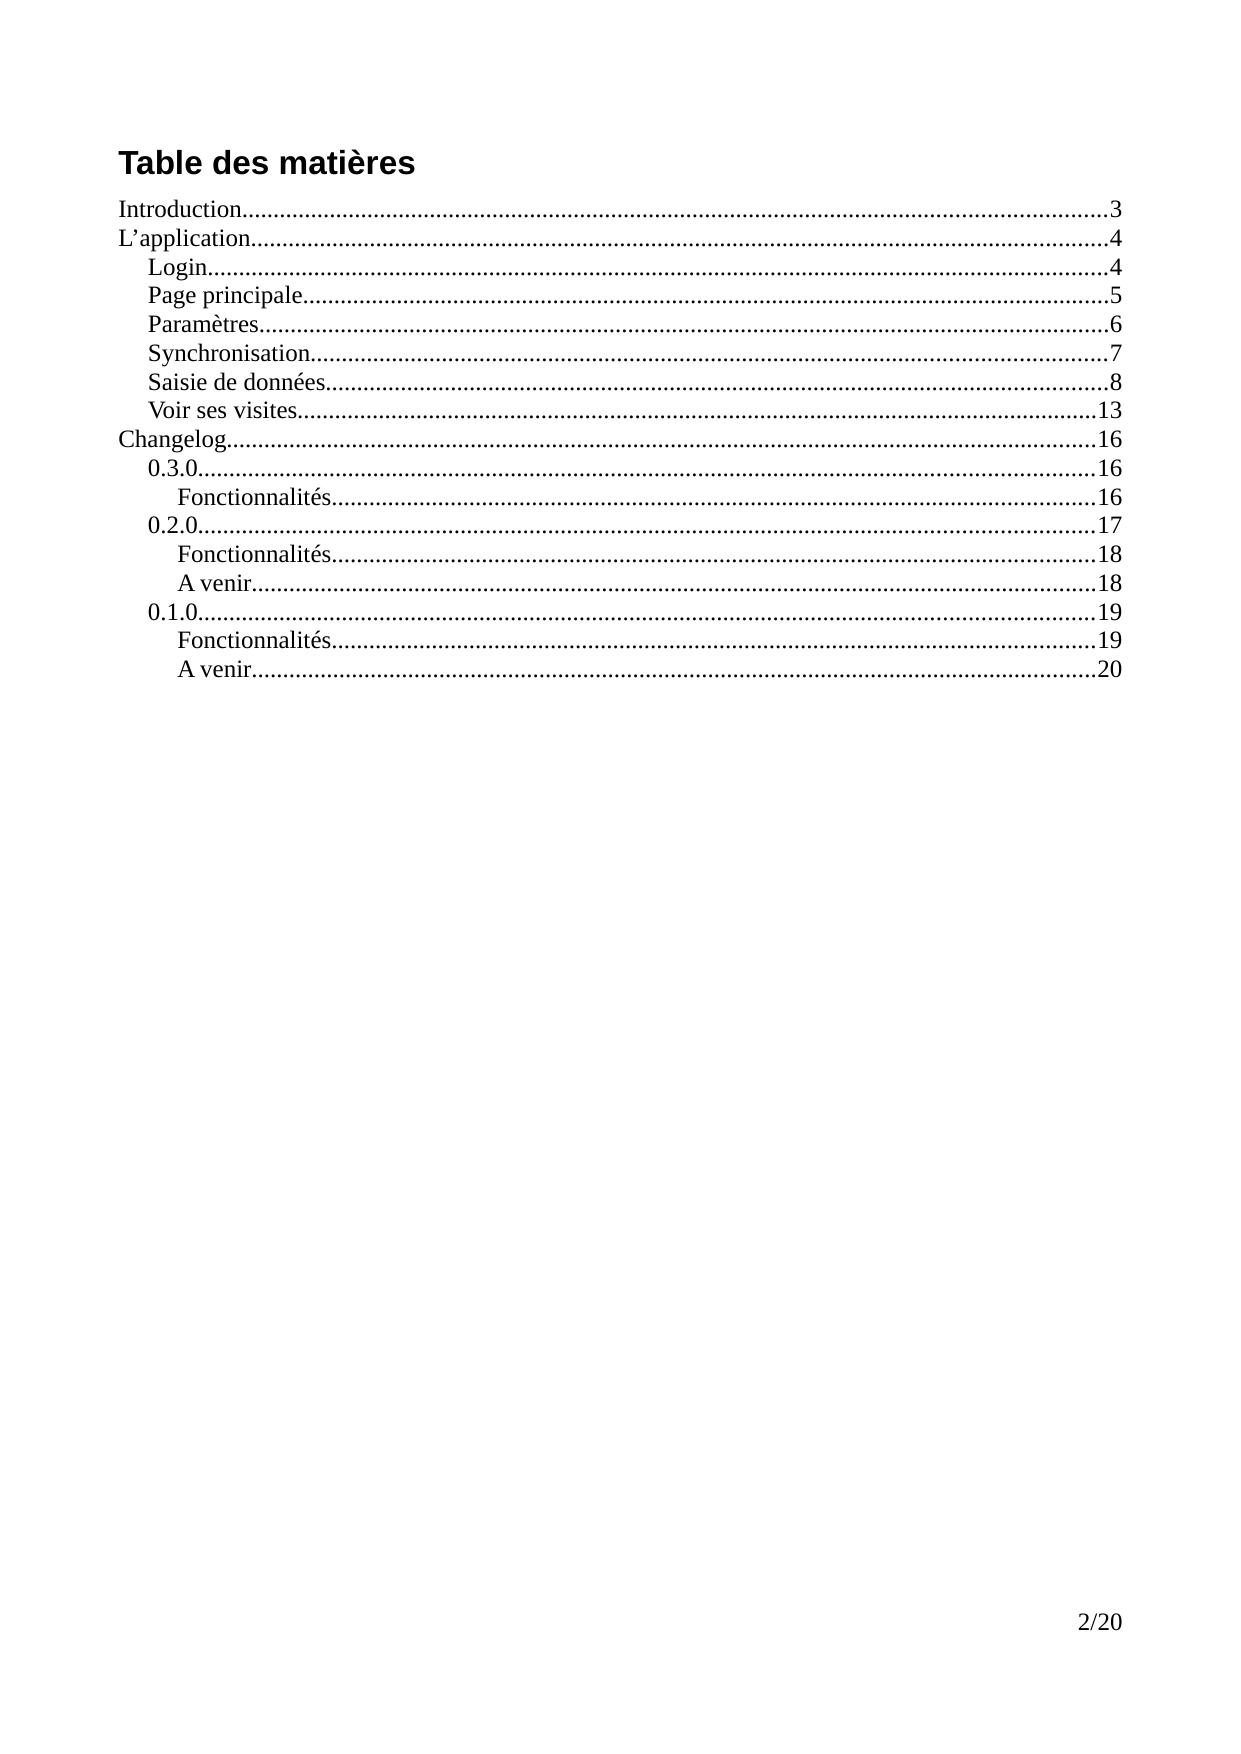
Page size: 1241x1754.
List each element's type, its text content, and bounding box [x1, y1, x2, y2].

text A venir 20 [177, 654, 1122, 683]
text Fonctionnalités 16 [177, 482, 1122, 510]
text 0.3.0 16 [148, 453, 1122, 482]
text Synchronisation 7 [148, 338, 1122, 367]
text L’application 4 [118, 223, 1122, 252]
text Page principale 5 [148, 280, 1122, 309]
text Changelog 16 [118, 424, 1122, 453]
text Introduction 3 [118, 194, 1122, 223]
text Login 4 [148, 252, 1122, 280]
text Voir ses visites 13 [148, 395, 1122, 424]
text Saisie de données 8 [148, 367, 1122, 395]
subtitle Table des matières [118, 143, 1122, 182]
text 0.2.0 17 [148, 510, 1122, 539]
text Fonctionnalités 19 [177, 625, 1122, 654]
text Paramètres 6 [148, 309, 1122, 338]
text A venir 18 [177, 568, 1122, 597]
text Fonctionnalités 18 [177, 539, 1122, 568]
text 0.1.0 19 [148, 597, 1122, 625]
